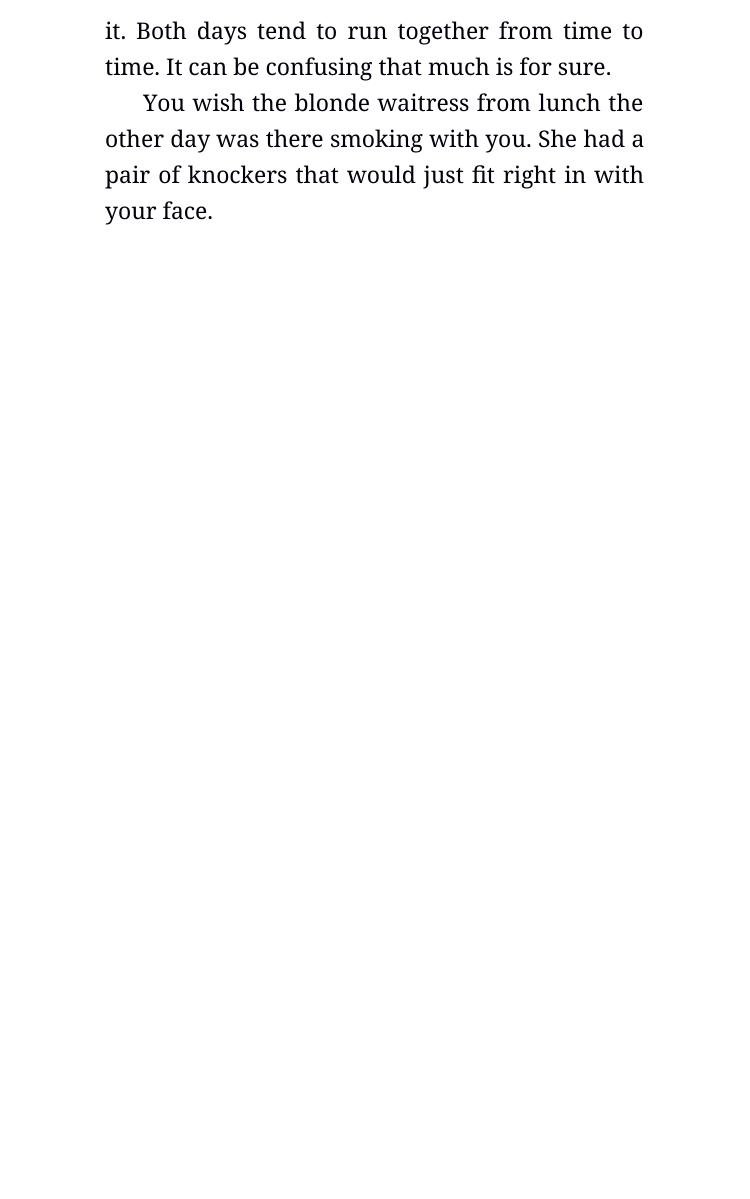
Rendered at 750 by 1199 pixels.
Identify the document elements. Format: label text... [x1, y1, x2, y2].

text You wish the blonde waitress from lunch the other day was there smoking with you. She had a pair of knockers that would just fit right in with your face. [105, 87, 645, 226]
text it. Both days tend to run together from time to time. It can be confusing that much is for sure. [105, 15, 645, 82]
